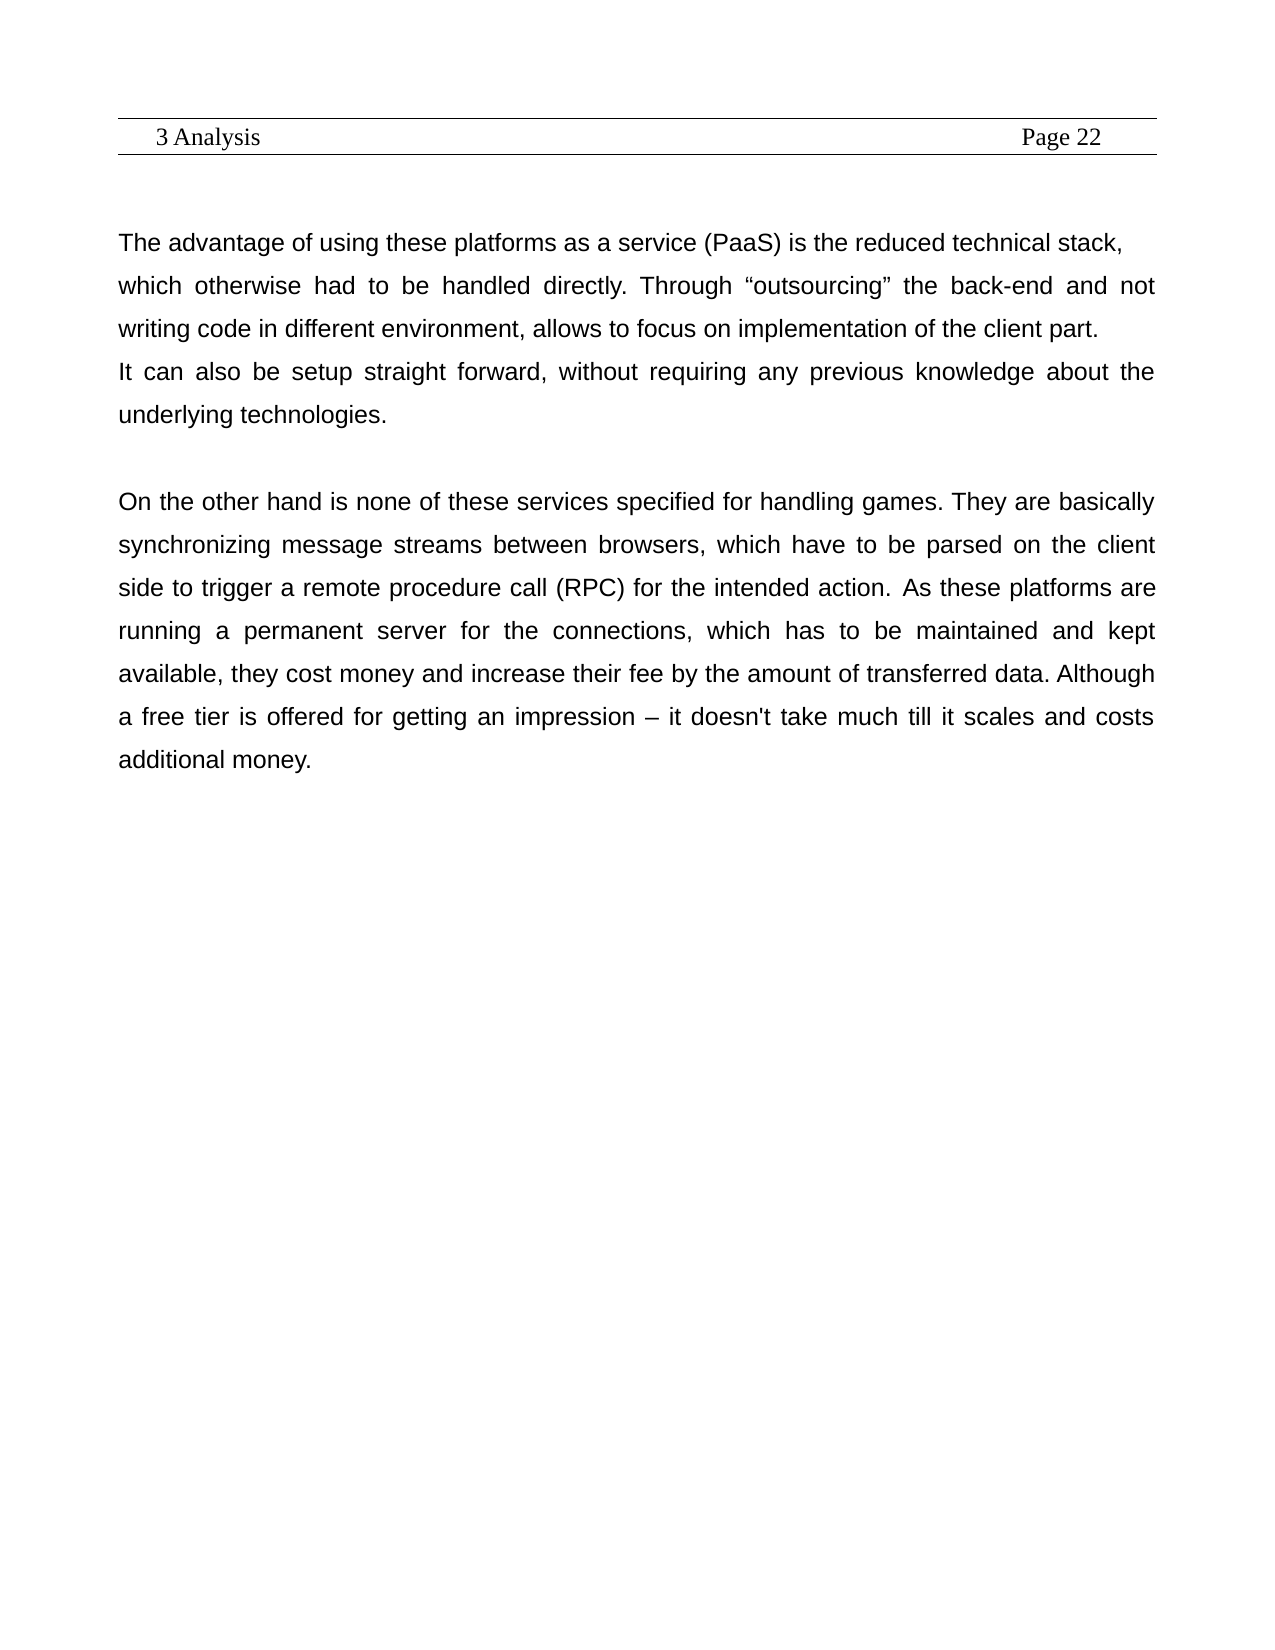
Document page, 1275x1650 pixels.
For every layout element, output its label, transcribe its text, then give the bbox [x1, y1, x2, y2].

text which otherwise had to be handled directly. Through “outsourcing” the back-end and not writing code in different environment, allows to focus on implementation of the client part. [118, 271, 1157, 343]
text It can also be setup straight forward, without requiring any previous knowledge about the underlying technologies. [118, 357, 1157, 429]
text On the other hand is none of these services specified for handling games. They are basically synchronizing message streams between browsers, which have to be parsed on the client side to trigger a remote procedure call (RPC) for the intended action. As these platforms are running a permanent server for the connections, which has to be maintained and kept available, they cost money and increase their fee by the amount of transferred data. Although a free tier is offered for getting an impression – it doesn't take much till it scales and costs additional money. [118, 486, 1157, 774]
text The advantage of using these platforms as a service (PaaS) is the reduced technical stack, [118, 228, 1157, 256]
